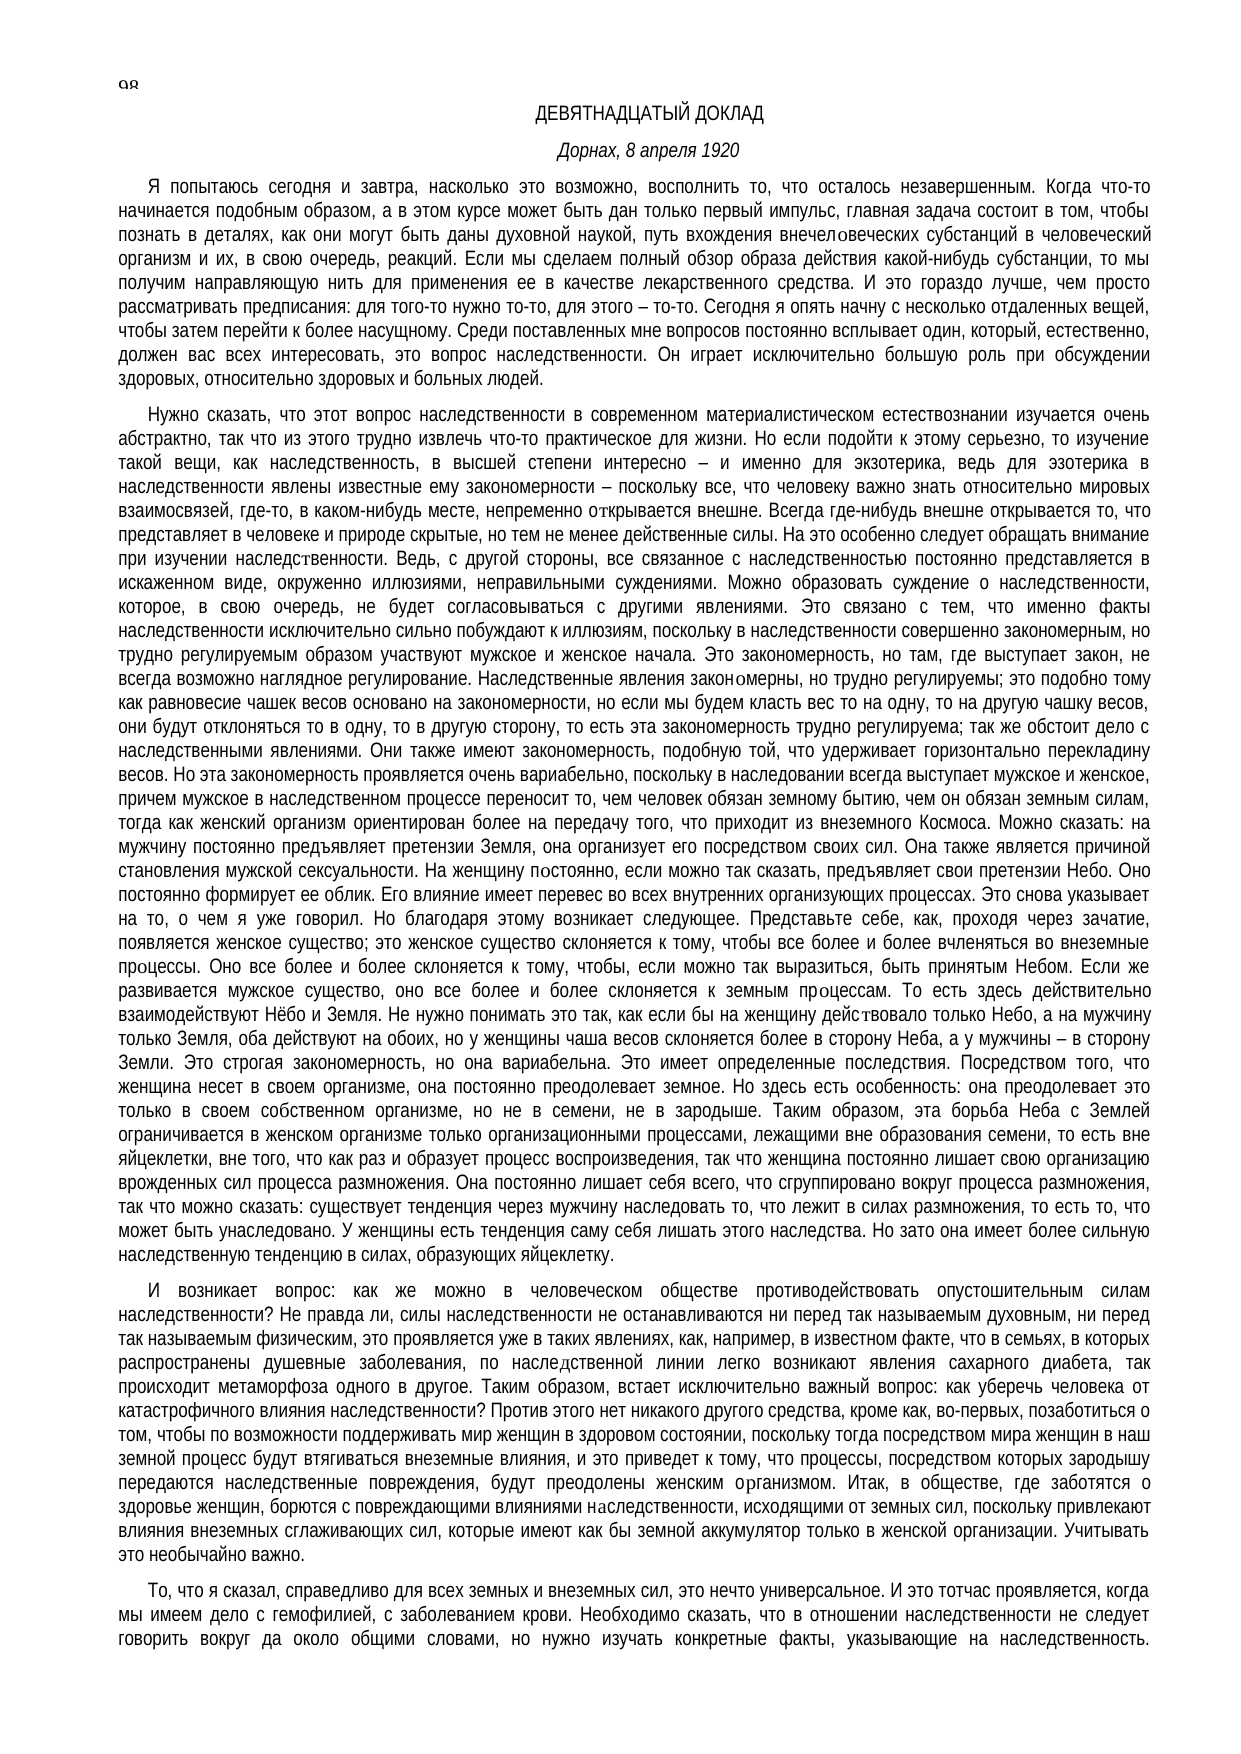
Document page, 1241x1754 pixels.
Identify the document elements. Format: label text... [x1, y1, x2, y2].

text Нужно сказать, что этот вопрос наследственности в современном материалистическом естествознании изучается очень абстрактно, так что из этого трудно извлечь что-то практическое для жизни. Но если подойти к этому серьезно, то изучение такой вещи, как наследственность, в высшей степени интересно – и именно для экзотерика, ведь для эзотерика в наследственности явлены известные ему закономерности – поскольку все, что человеку важно знать относительно мировых взаимосвязей, где-то, в каком-нибудь месте, непременно открывается внешне. Всегда где-нибудь внешне открывается то, что представляет в человеке и природе скрытые, но тем не менее действенные силы. На это особенно следует обращать внимание при изучении наследственности. Ведь, с другой стороны, все связанное с наследственностью постоянно представляется в искаженном виде, окруженно иллюзиями, неправильными суждениями. Можно образовать суждение о наследственности, которое, в свою очередь, не будет согласовываться с другими явлениями. Это связано с тем, что именно факты наследственности исключительно сильно побуждают к иллюзиям, поскольку в наследственности совершенно закономерным, но трудно регулируемым образом участвуют мужское и женское начала. Это закономерность, но там, где выступает закон, не всегда возможно наглядное регулирование. Наследственные явления закономерны, но трудно регулируемы; это подобно тому как равновесие чашек весов основано на закономерности, но если мы будем класть вес то на одну, то на другую чашку весов, они будут отклоняться то в одну, то в другую сторону, то есть эта закономерность трудно регулируема; так же обстоит дело с наследственными явлениями. Они также имеют закономерность, подобную той, что удерживает горизонтально перекладину весов. Но эта закономерность проявляется очень вариабельно, поскольку в наследовании всегда выступает мужское и женское, причем мужское в наследственном процессе переносит то, чем человек обязан земному бытию, чем он обязан земным силам, тогда как женский организм ориентирован более на передачу того, что приходит из внеземного Космоса. Можно сказать: на мужчину постоянно предъявляет претензии Земля, она организует его посредством своих сил. Она также является причиной становления мужской сексуальности. На женщину постоянно, если можно так сказать, предъявляет свои претензии Небо. Оно постоянно формирует ее облик. Его влияние имеет перевес во всех внутренних организующих процессах. Это снова указывает на то, о чем я уже говорил. Но благодаря этому возникает следующее. Представьте себе, как, проходя через зачатие, появляется женское существо; это женское существо склоняется к тому, чтобы все более и более вчленяться во внеземные процессы. Оно все более и более склоняется к тому, чтобы, если можно так выразиться, быть принятым Небом. Если же развивается мужское существо, оно все более и более склоняется к земным процессам. То есть здесь действительно взаимодействуют Нёбо и Земля. Не нужно понимать это так, как если бы на женщину действовало только Небо, а на мужчину только Земля, оба действуют на обоих, но у женщины чаша весов склоняется более в сторону Неба, а у мужчины – в сторону Земли. Это строгая закономерность, но она вариабельна. Это имеет определенные последствия. Посредством того, что женщина несет в своем организме, она постоянно преодолевает земное. Но здесь есть особенность: она преодолевает это только в своем собственном организме, но не в семени, не в зародыше. Таким образом, эта борьба Неба с Землей ограничивается в женском организме только организационными процессами, лежащими вне образования семени, то есть вне яйцеклетки, вне того, что как раз и образует процесс воспроизведения, так что женщина постоянно лишает свою организацию врожденных сил процесса размножения. Она постоянно лишает себя всего, что сгруппировано вокруг процесса размножения, так что можно сказать: существует тенденция через мужчину наследовать то, что лежит в силах размножения, то есть то, что может быть унаследовано. У женщины есть тенденция саму себя лишать этого наследства. Но зато она имеет более сильную наследственную тенденцию в силах, образующих яйцеклетку. [118, 402, 1152, 1266]
text То, что я сказал, справедливо для всех земных и внеземных сил, это нечто универсальное. И это тотчас проявляется, когда мы имеем дело с гемофилией, с заболеванием крови. Необходимо сказать, что в отношении наследственности не следует говорить вокруг да около общими словами, но нужно изучать конкретные факты, указывающие на наследственность. [118, 1578, 1152, 1650]
text ДЕВЯТНАДЦАТЫЙ ДОКЛАД [118, 101, 1152, 125]
text И возникает вопрос: как же можно в человеческом обществе противодействовать опустошительным силам наследственности? Не правда ли, силы наследственности не останавливаются ни перед так называемым духовным, ни перед так называемым физическим, это проявляется уже в таких явлениях, как, например, в известном факте, что в семьях, в которых распространены душевные заболевания, по наследственной линии легко возникают явления сахарного диабета, так происходит метаморфоза одного в другое. Таким образом, встает исключительно важный вопрос: как уберечь человека от катастрофичного влияния наследственности? Против этого нет никакого другого средства, кроме как, во-первых, позаботиться о том, чтобы по возможности поддерживать мир женщин в здоровом состоянии, поскольку тогда посредством мира женщин в наш земной процесс будут втягиваться внеземные влияния, и это приведет к тому, что процессы, посредством которых зародышу передаются наследственные повреждения, будут преодолены женским организмом. Итак, в обществе, где заботятся о здоровье женщин, борются с повреждающими влияниями наследственности, исходящими от земных сил, поскольку привлекают влияния внеземных сглаживающих сил, которые имеют как бы земной аккумулятор только в женской организации. Учитывать это необычайно важно. [118, 1278, 1152, 1566]
text Я попытаюсь сегодня и завтра, насколько это возможно, восполнить то, что осталось незавершенным. Когда что-то начинается подобным образом, а в этом курсе может быть дан только первый импульс, главная задача состоит в том, чтобы познать в деталях, как они могут быть даны духовной наукой, путь вхождения внечеловеческих субстанций в человеческий организм и их, в свою очередь, реакций. Если мы сделаем полный обзор образа действия какой-нибудь субстанции, то мы получим направляющую нить для применения ее в качестве лекарственного средства. И это гораздо лучше, чем просто рассматривать предписания: для того-то нужно то-то, для этого – то-то. Сегодня я опять начну с несколько отдаленных вещей, чтобы затем перейти к более насущному. Среди поставленных мне вопросов постоянно всплывает один, который, естественно, должен вас всех интересовать, это вопрос наследственности. Он играет исключительно большую роль при обсуждении здоровых, относительно здоровых и больных людей. [118, 174, 1152, 390]
text Дорнах, 8 апреля 1920 [118, 138, 1152, 162]
